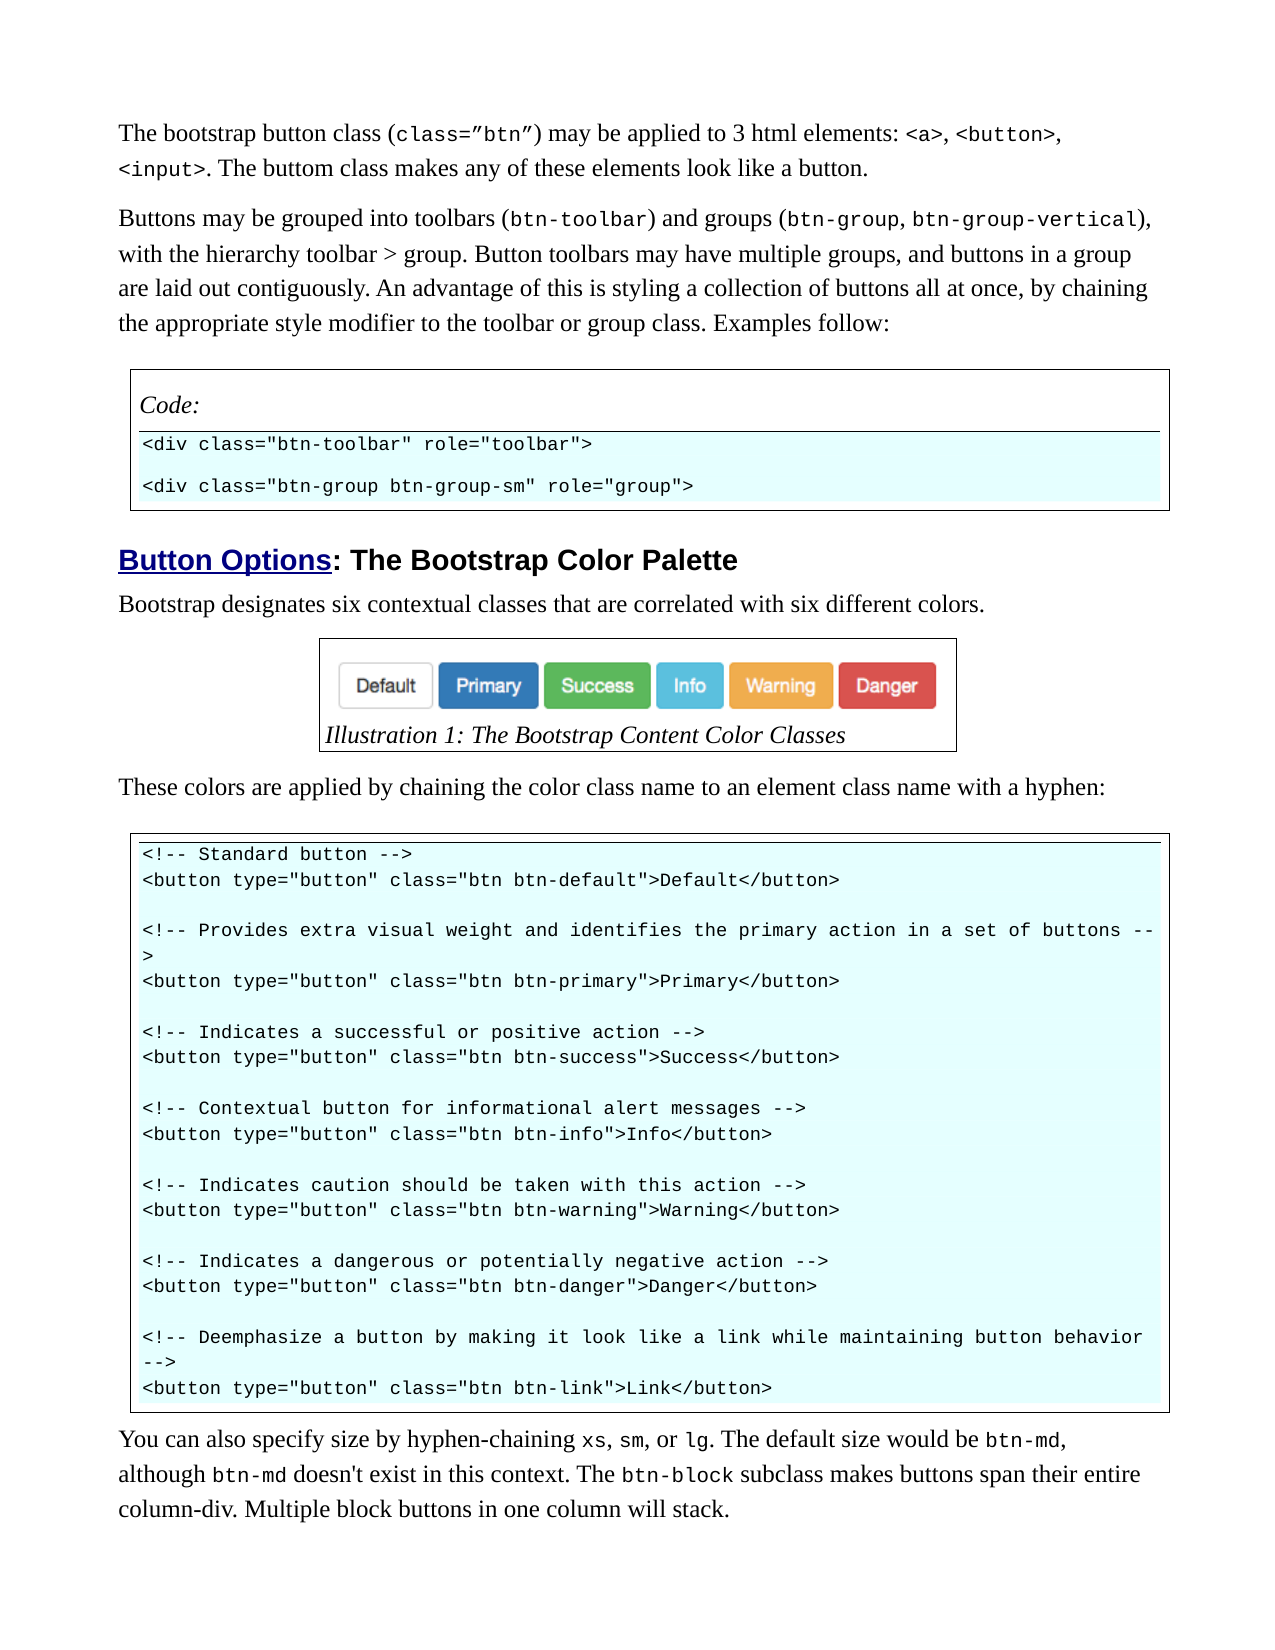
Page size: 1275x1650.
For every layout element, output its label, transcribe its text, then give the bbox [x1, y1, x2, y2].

text <!-- Indicates caution should be taken with this action --> [139, 1172, 1161, 1197]
text <button type="button" class="btn btn-primary">Primary</button> [139, 969, 1161, 993]
text <button type="button" class="btn btn-success">Success</button> [139, 1045, 1161, 1069]
text <button type="button" class="btn btn-default">Default</button> [139, 867, 1161, 892]
text Illustration 1: The Bootstrap Content Color Classes [325, 720, 950, 748]
text You can also specify size by hyphen-chaining xs, sm, or lg. The default size would be btn-md, although btn-md doesn't exist in this context. The btn-block subclass makes buttons span their entire column-div. Multiple block buttons in one column will stack. [118, 1424, 1157, 1523]
text <button type="button" class="btn btn-info">Info</button> [139, 1121, 1161, 1146]
text These colors are applied by chaining the color class name to an element class name with a hyphen: [118, 772, 1157, 801]
text Buttons may be grouped into toolbars (btn-toolbar) and groups (btn-group, btn-group-vertical), with the hierarchy toolbar > group. Button toolbars may have multiple groups, and buttons in a group are laid out contiguously. An advantage of this is styling a collection of buttons all at once, by chaining the appropriate style modifier to the toolbar or group class. Examples follow: [118, 203, 1157, 336]
text Bootstrap designates six contextual classes that are correlated with six different colors. [118, 589, 1157, 618]
text <button type="button" class="btn btn-danger">Danger</button> [139, 1274, 1161, 1298]
text <!-- Indicates a successful or positive action --> [139, 1020, 1161, 1044]
text <!-- Deemphasize a button by making it look like a link while maintaining button behavior --> [139, 1325, 1161, 1374]
text <!-- Indicates a dangerous or potentially negative action --> [139, 1248, 1161, 1273]
text <!-- Contextual button for informational alert messages --> [139, 1096, 1161, 1120]
text <div class="btn-group btn-group-sm" role="group"> [139, 474, 1160, 501]
text The bootstrap button class (class=”btn”) may be applied to 3 html elements: <a>, <button>, <input>. The buttom class makes any of these elements look like a button. [118, 118, 1157, 183]
text Code: [139, 390, 1160, 419]
text <div class="btn-toolbar" role="toolbar"> [139, 432, 1160, 452]
text <!-- Provides extra visual weight and identifies the primary action in a set of buttons --> [139, 918, 1161, 968]
text <button type="button" class="btn btn-link">Link</button> [139, 1376, 1161, 1403]
text <button type="button" class="btn btn-warning">Warning</button> [139, 1198, 1161, 1222]
text <!-- Standard button --> [139, 843, 1161, 866]
picture [332, 653, 943, 720]
subtitle Button Options: The Bootstrap Color Palette [118, 543, 1157, 576]
